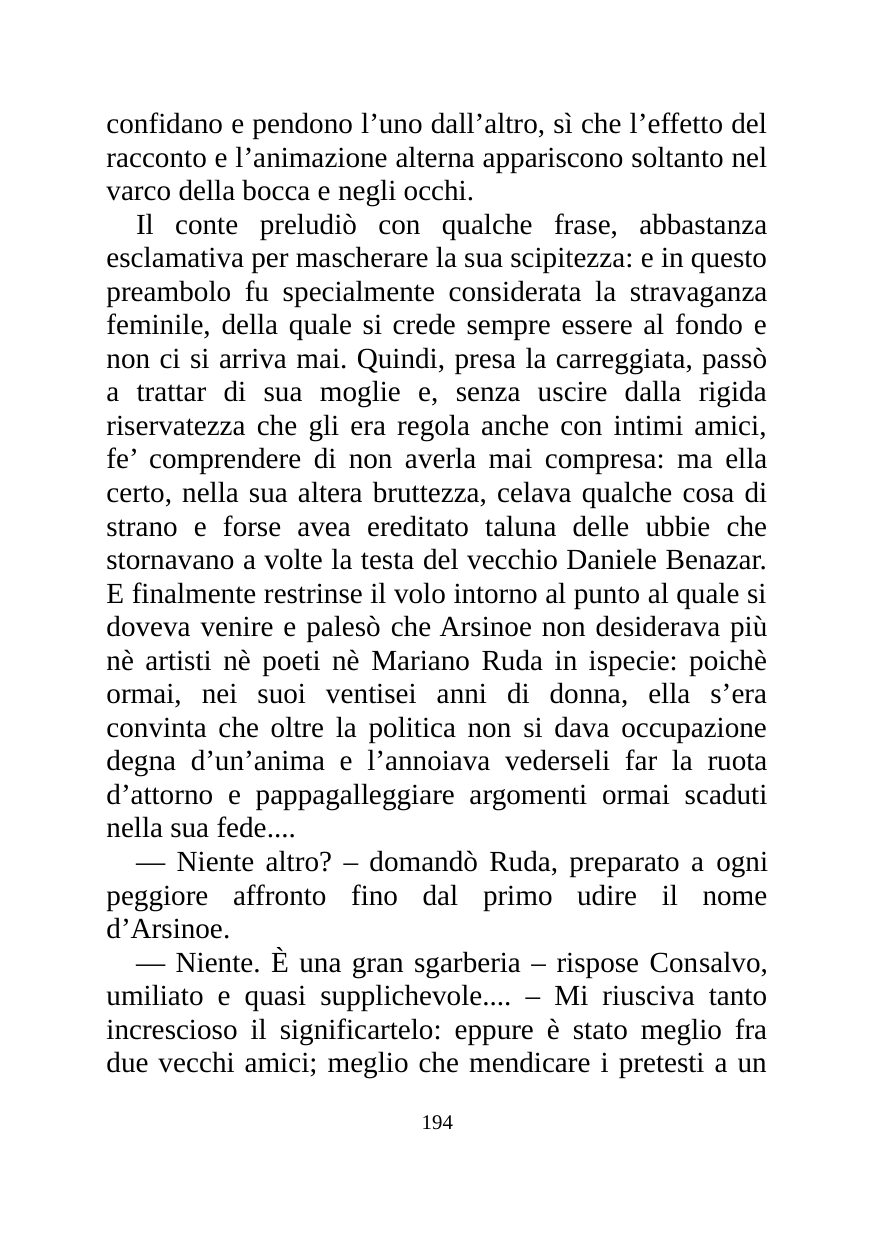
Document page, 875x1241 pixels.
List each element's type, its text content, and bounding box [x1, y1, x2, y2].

text — Niente. È una gran sgarberia – rispose Consalvo, umiliato e quasi supplichevole.... – Mi riusciva tanto increscioso il significartelo: eppure è stato meglio fra due vecchi amici; meglio che mendicare i pretesti a un [106, 945, 768, 1079]
text Il conte preludiò con qualche frase, abbastanza esclamativa per mascherare la sua scipitezza: e in questo preambolo fu specialmente considerata la stravaganza feminile, della quale si crede sempre essere al fondo e non ci si arriva mai. Quindi, presa la carreggiata, passò a trattar di sua moglie e, senza uscire dalla rigida riservatezza che gli era regola anche con intimi amici, fe’ comprendere di non averla mai compresa: ma ella certo, nella sua altera bruttezza, celava qualche cosa di strano e forse avea ereditato taluna delle ubbie che stornavano a volte la testa del vecchio Daniele Benazar. E finalmente restrinse il volo intorno al punto al quale si doveva venire e palesò che Arsinoe non desiderava più nè artisti nè poeti nè Mariano Ruda in ispecie: poichè ormai, nei suoi ventisei anni di donna, ella s’era convinta che oltre la politica non si dava occupazione degna d’un’anima e l’annoiava vederseli far la ruota d’attorno e pappagalleggiare argomenti ormai scaduti nella sua fede.... [106, 207, 768, 844]
text confidano e pendono l’uno dall’altro, sì che l’effetto del racconto e l’animazione alterna appariscono soltanto nel varco della bocca e negli occhi. [106, 106, 768, 207]
text — Niente altro? – domandò Ruda, preparato a ogni peggiore affronto fino dal primo udire il nome d’Arsinoe. [106, 844, 768, 945]
